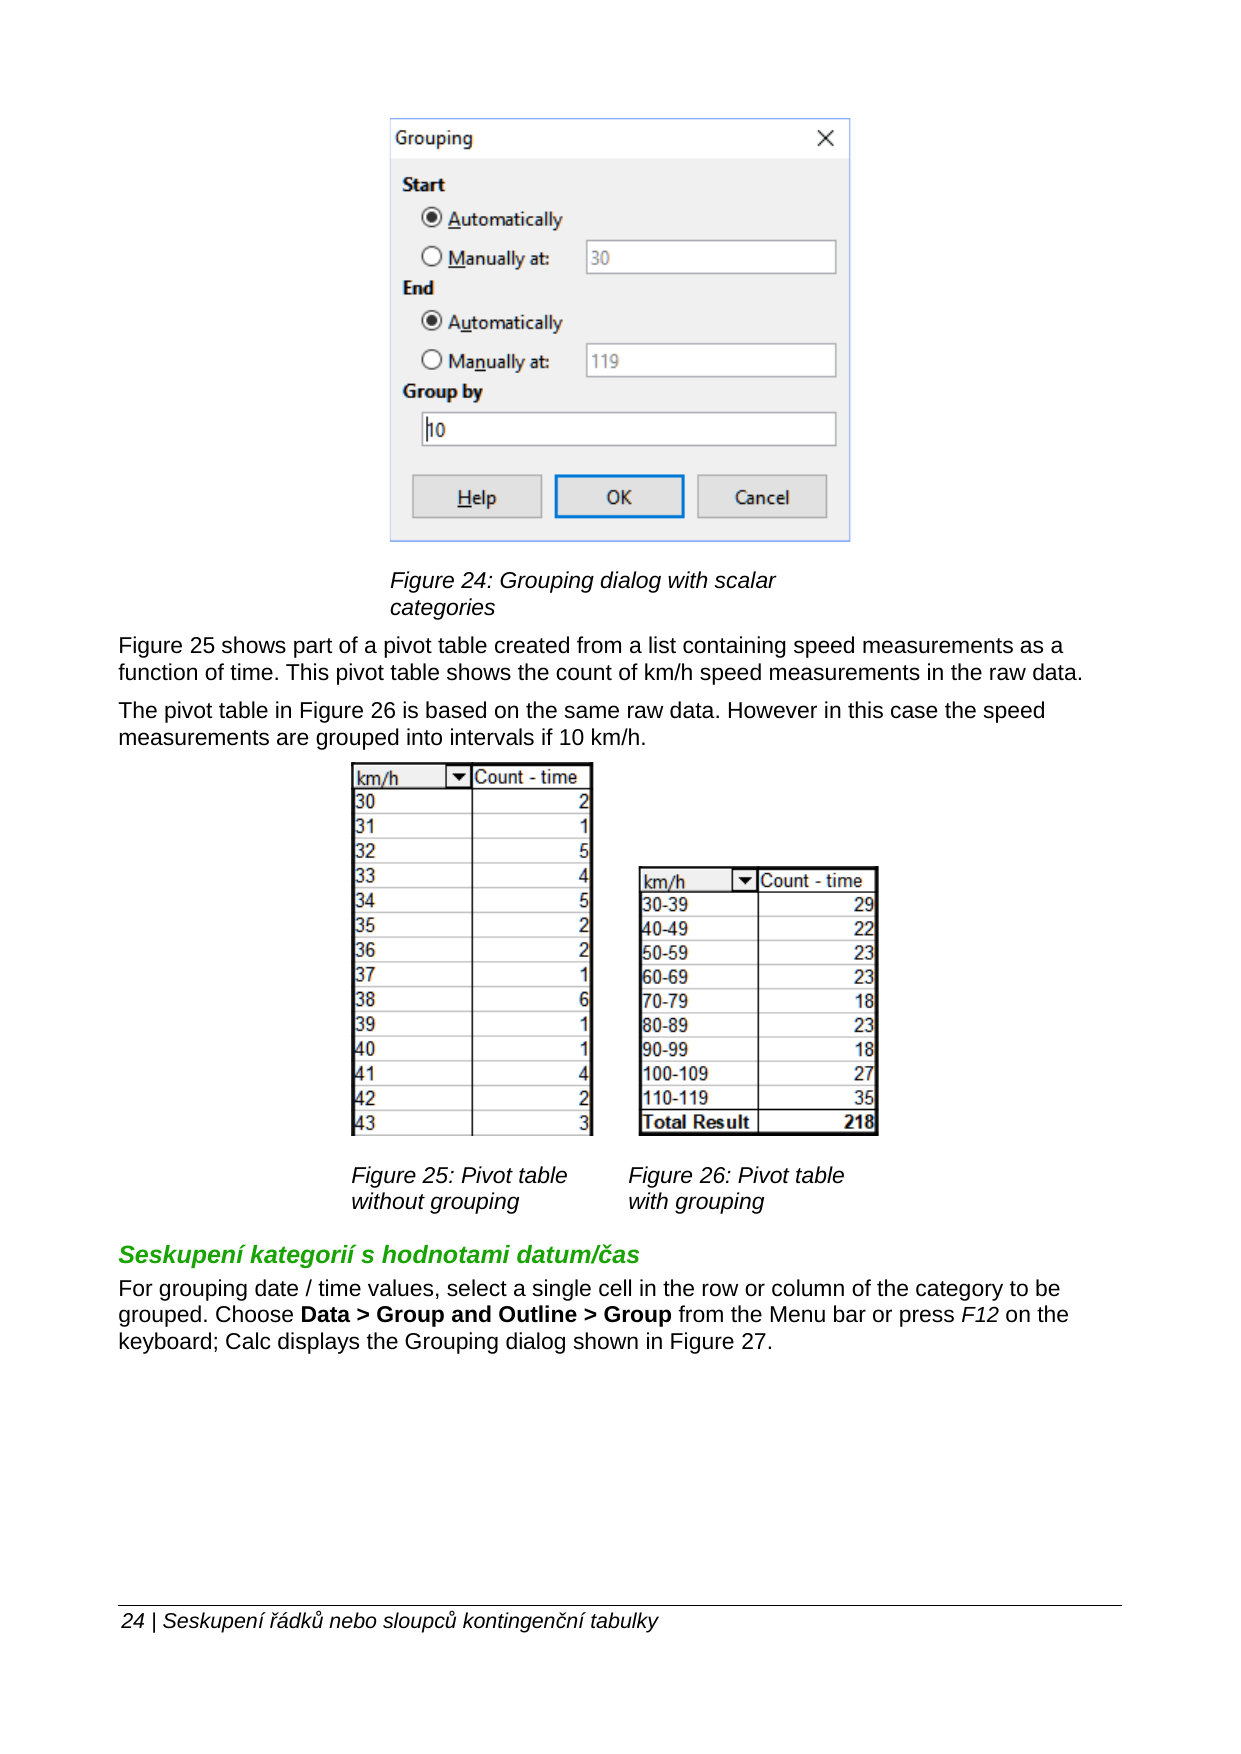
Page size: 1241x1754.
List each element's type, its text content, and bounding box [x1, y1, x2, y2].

picture [389, 118, 851, 542]
text Figure 25 shows part of a pivot table created from a list containing speed measurements as a function of time. This pivot table shows the count of km/h speed measurements in the raw data. [118, 632, 1122, 685]
text Figure 26: Pivot table with grouping [628, 1136, 889, 1214]
text Figure 25: Pivot table without grouping [351, 1136, 593, 1214]
picture [351, 762, 594, 1136]
subtitle Seskupení kategorií s hodnotami datum/čas [118, 1240, 1122, 1269]
text For grouping date / time values, select a single cell in the row or column of the category to be grouped. Choose Data > Group and Outline > Group from the Menu bar or press F12 on the keyboard; Calc displays the Grouping dialog shown in Figure 27. [118, 1275, 1122, 1354]
picture [638, 866, 879, 1136]
text The pivot table in Figure 26 is based on the same raw data. However in this case the speed measurements are grouped into intervals if 10 km/h. [118, 697, 1122, 750]
text Figure 24: Grouping dialog with scalar categories [390, 542, 851, 620]
